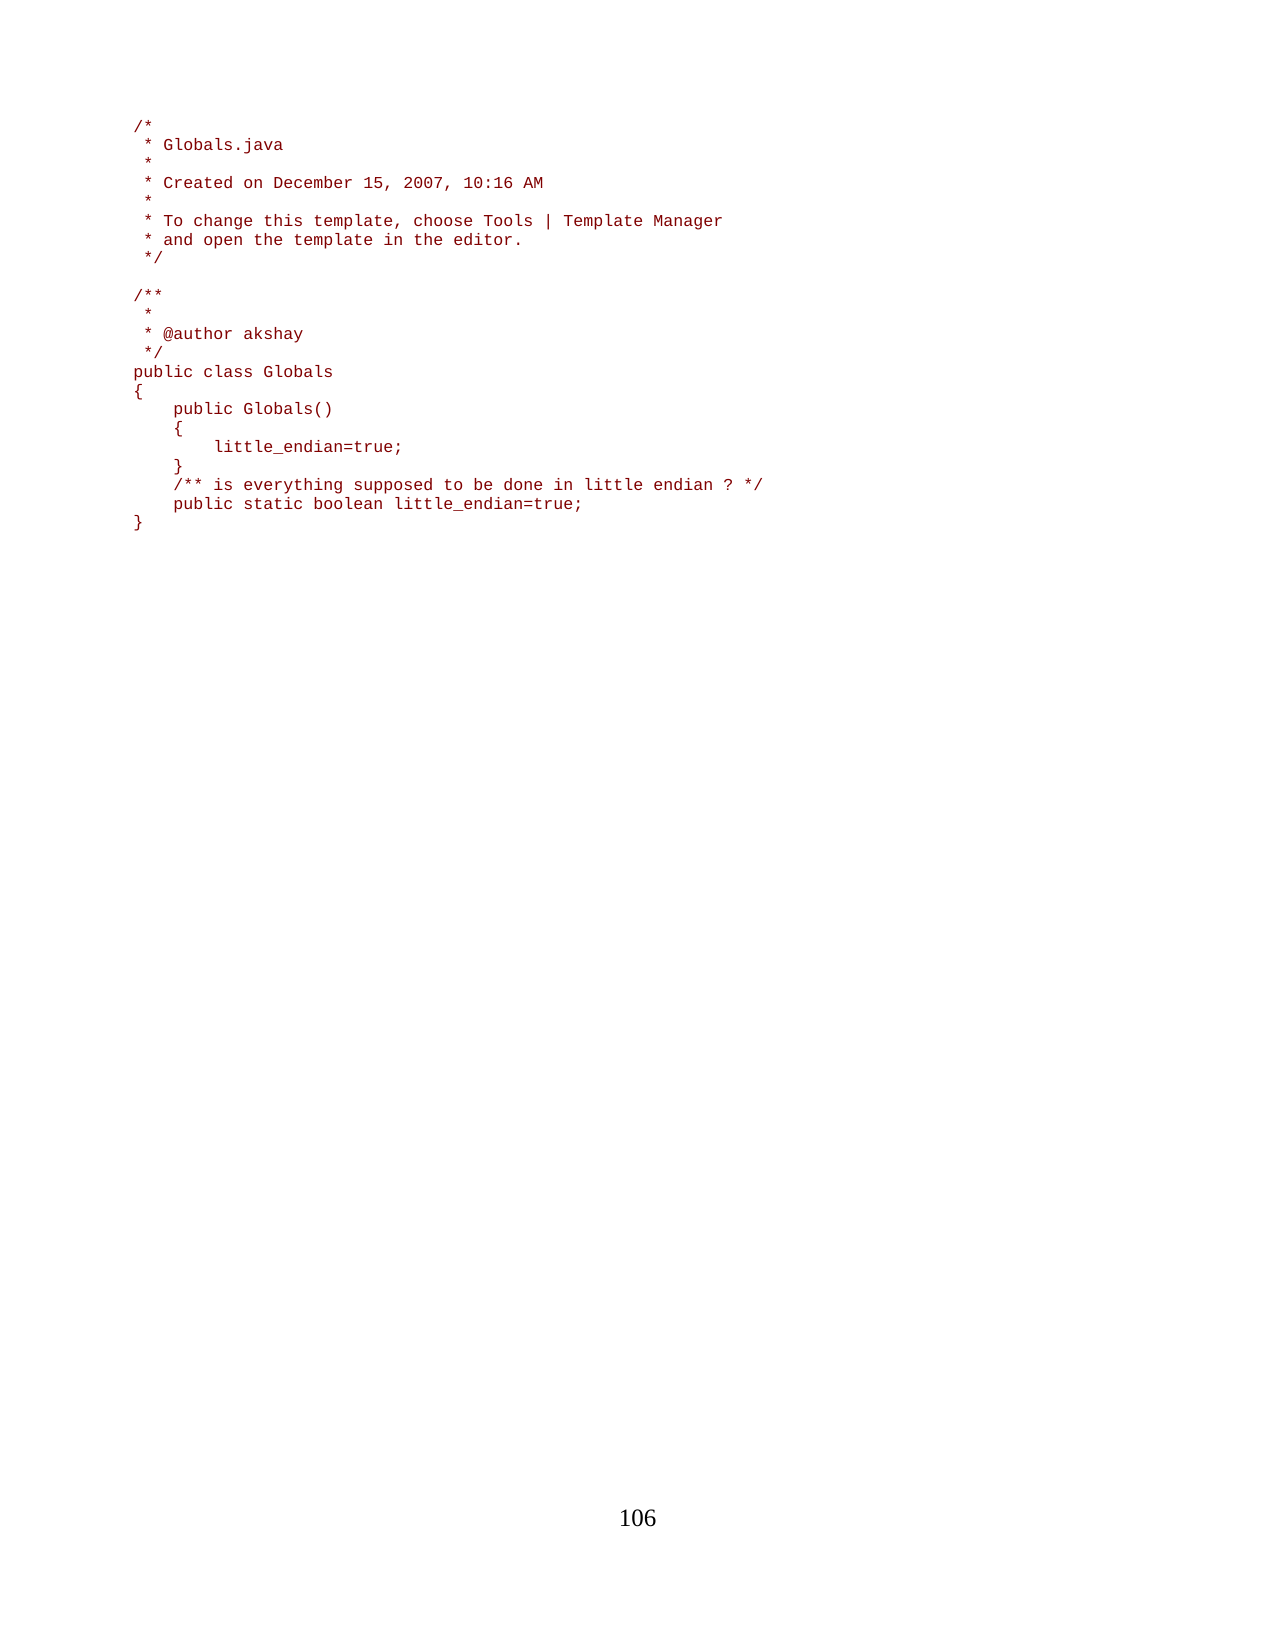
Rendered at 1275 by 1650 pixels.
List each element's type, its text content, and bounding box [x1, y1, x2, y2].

text * [133, 156, 1157, 175]
text */ [133, 250, 1157, 269]
text /* [133, 118, 1157, 137]
text /** is everything supposed to be done in little endian ? */ [133, 476, 1157, 495]
text little_endian=true; [133, 439, 1157, 457]
text public static boolean little_endian=true; [133, 495, 1157, 514]
text /** [133, 288, 1157, 307]
text * [133, 307, 1157, 326]
text * Created on December 15, 2007, 10:16 AM [133, 175, 1157, 193]
text { [133, 382, 1157, 401]
text public Globals() [133, 401, 1157, 420]
text public class Globals [133, 363, 1157, 382]
text * @author akshay [133, 326, 1157, 344]
text { [133, 420, 1157, 439]
text * and open the template in the editor. [133, 231, 1157, 250]
text } [133, 514, 1157, 533]
text * [133, 193, 1157, 212]
text } [133, 457, 1157, 476]
text * Globals.java [133, 137, 1157, 156]
text */ [133, 344, 1157, 363]
text * To change this template, choose Tools | Template Manager [133, 212, 1157, 231]
